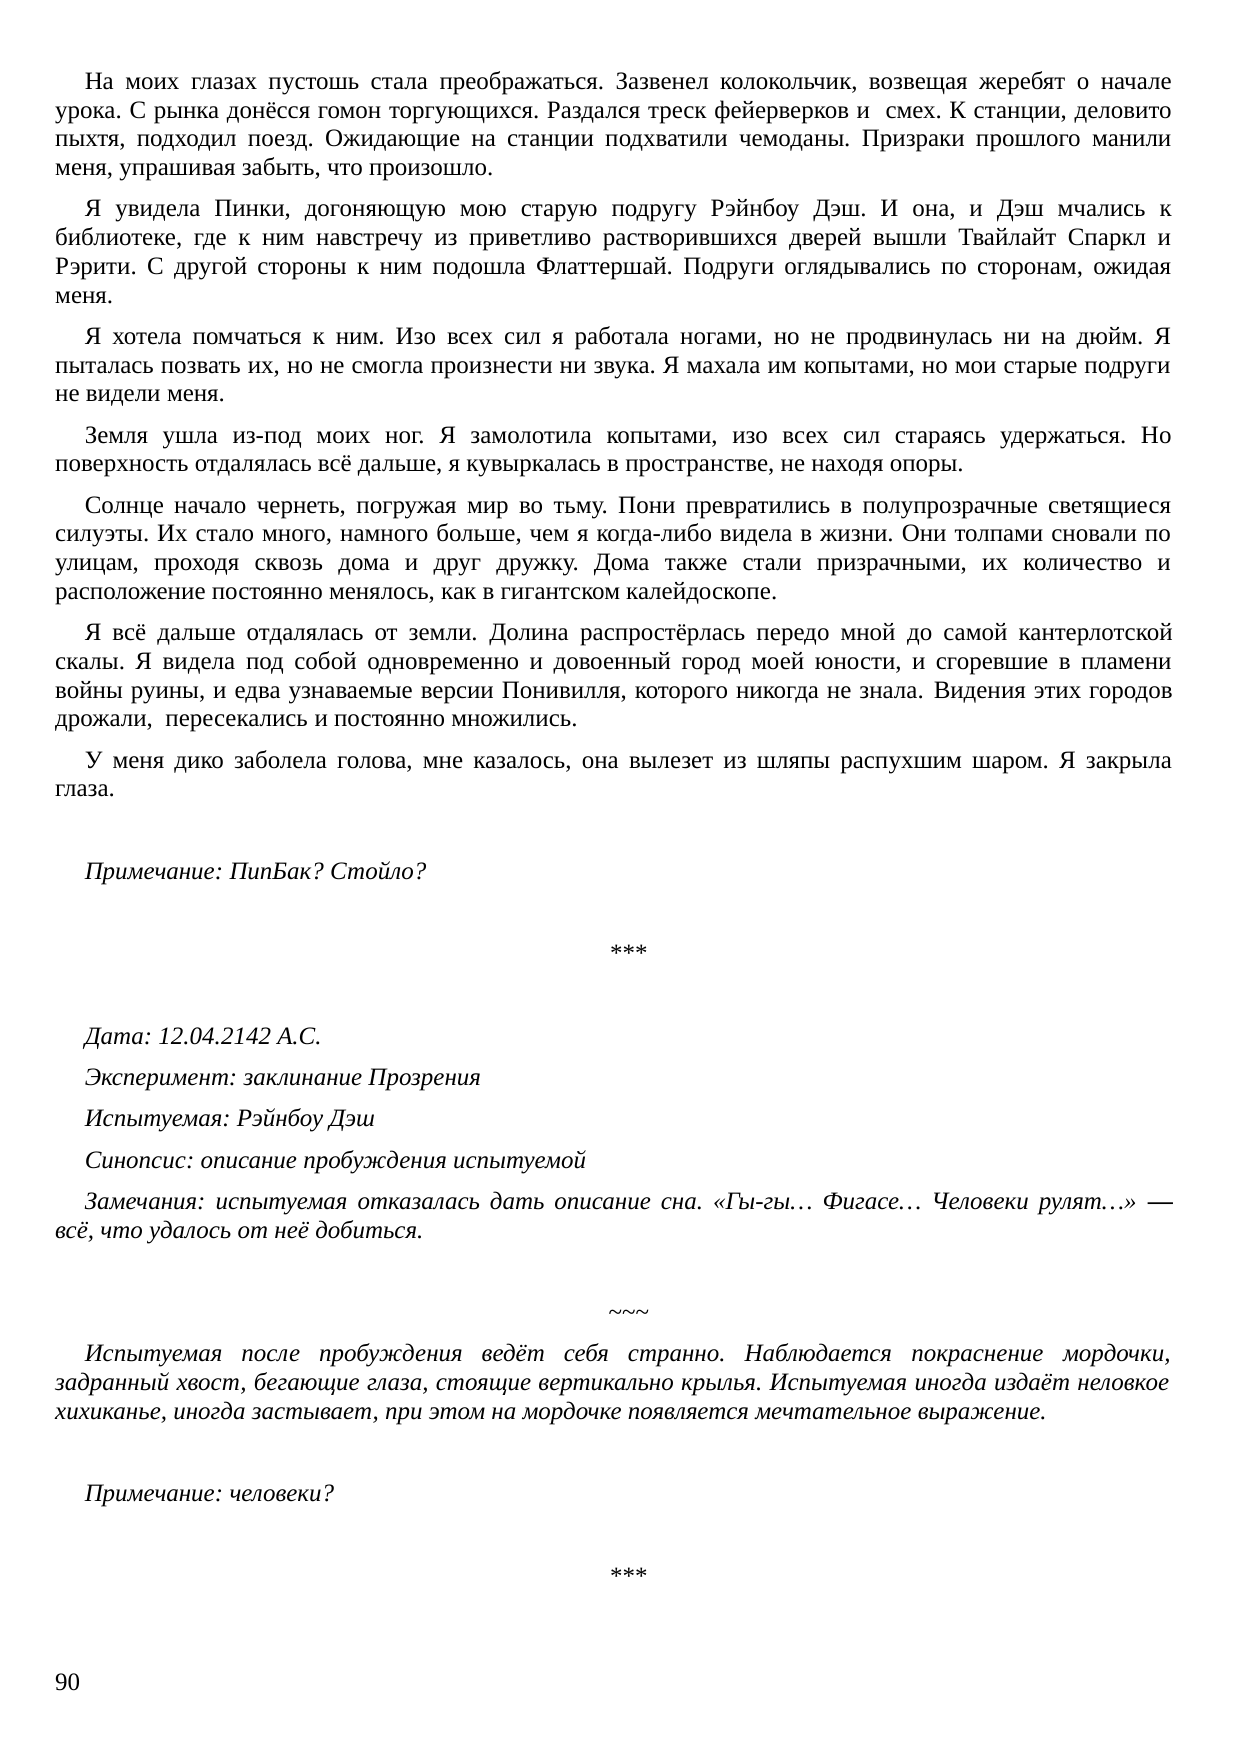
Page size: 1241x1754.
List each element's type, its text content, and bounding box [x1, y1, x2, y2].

text Замечания: испытуемая отказалась дать описание сна. «Гы-гы… Фигасе… Человеки рулят…» — всё, что удалось от неё добиться. [55, 1186, 1173, 1243]
text Дата: 12.04.2142 А.С. [55, 1021, 1173, 1050]
text Примечание: человеки? [55, 1478, 1173, 1507]
text Солнце начало чернеть, погружая мир во тьму. Пони превратились в полупрозрачные светящиеся силуэты. Их стало много, намного больше, чем я когда-либо видела в жизни. Они толпами сновали по улицам, проходя сквозь дома и друг дружку. Дома также стали призрачными, их количество и расположение постоянно менялось, как в гигантском калейдоскопе. [55, 490, 1173, 605]
text *** [55, 938, 1173, 967]
text Земля ушла из-под моих ног. Я замолотила копытами, изо всех сил стараясь удержаться. Но поверхность отдалялась всё дальше, я кувыркалась в пространстве, не находя опоры. [55, 420, 1173, 477]
text Я хотела помчаться к ним. Изо всех сил я работала ногами, но не продвинулась ни на дюйм. Я пыталась позвать их, но не смогла произнести ни звука. Я махала им копытами, но мои старые подруги не видели меня. [55, 321, 1173, 407]
text Я увидела Пинки, догоняющую мою старую подругу Рэйнбоу Дэш. И она, и Дэш мчались к библиотеке, где к ним навстречу из приветливо растворившихся дверей вышли Твайлайт Спаркл и Рэрити. С другой стороны к ним подошла Флаттершай. Подруги оглядывались по сторонам, ожидая меня. [55, 193, 1173, 308]
text На моих глазах пустошь стала преображаться. Зазвенел колокольчик, возвещая жеребят о начале урока. С рынка донёсся гомон торгующихся. Раздался треск фейерверков и смех. К станции, деловито пыхтя, подходил поезд. Ожидающие на станции подхватили чемоданы. Призраки прошлого манили меня, упрашивая забыть, что произошло. [55, 66, 1173, 181]
text Испытуемая: Рэйнбоу Дэш [55, 1103, 1173, 1132]
text Синопсис: описание пробуждения испытуемой [55, 1145, 1173, 1173]
text У меня дико заболела голова, мне казалось, она вылезет из шляпы распухшим шаром. Я закрыла глаза. [55, 745, 1173, 802]
text Примечание: ПипБак? Стойло? [55, 856, 1173, 885]
text Я всё дальше отдалялась от земли. Долина распростёрлась передо мной до самой кантерлотской скалы. Я видела под собой одновременно и довоенный город моей юности, и сгоревшие в пламени войны руины, и едва узнаваемые версии Понивилля, которого никогда не знала. Видения этих городов дрожали, пересекались и постоянно множились. [55, 617, 1173, 732]
text Эксперимент: заклинание Прозрения [55, 1062, 1173, 1091]
text Испытуемая после пробуждения ведёт себя странно. Наблюдается покраснение мордочки, задранный хвост, бегающие глаза, стоящие вертикально крылья. Испытуемая иногда издаёт неловкое хихиканье, иногда застывает, при этом на мордочке появляется мечтательное выражение. [55, 1338, 1173, 1425]
text ~~~ [55, 1297, 1173, 1326]
text *** [55, 1561, 1173, 1590]
